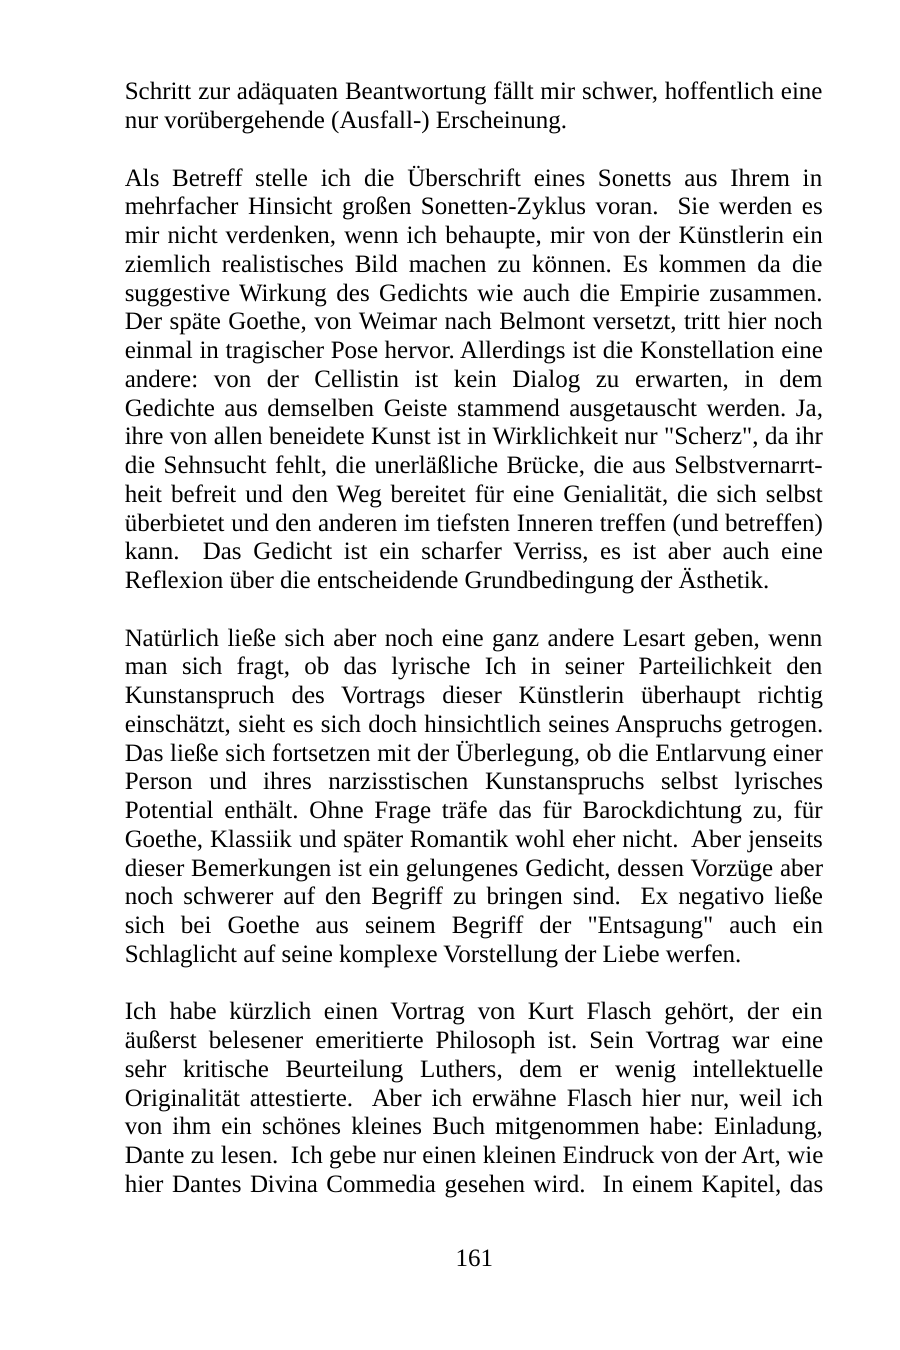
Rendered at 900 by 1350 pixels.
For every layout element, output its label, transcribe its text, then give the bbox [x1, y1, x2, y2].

text Natürlich ließe sich aber noch eine ganz andere Lesart geben, wenn man sich fragt, ob das lyrische Ich in seiner Parteilichkeit den Kunstanspruch des Vortrags dieser Künstlerin überhaupt richtig einschätzt, sieht es sich doch hinsichtlich seines Anspruchs getrogen. Das ließe sich fortsetzen mit der Überlegung, ob die Entlarvung einer Person und ihres narzisstischen Kunstanspruchs selbst lyrisches Potential enthält. Ohne Frage träfe das für Barockdichtung zu, für Goethe, Klassiik und später Romantik wohl eher nicht. Aber jenseits dieser Bemerkungen ist ein gelungenes Gedicht, dessen Vorzüge aber noch schwerer auf den Begriff zu bringen sind. Ex negativo ließe sich bei Goethe aus seinem Begriff der "Entsagung" auch ein Schlaglicht auf seine komplexe Vorstellung der Liebe werfen. [124, 623, 823, 968]
text Ich habe kürzlich einen Vortrag von Kurt Flasch gehört, der ein äußerst belesener emeritierte Philosoph ist. Sein Vortrag war eine sehr kritische Beurteilung Luthers, dem er wenig intellektuelle Originalität attestierte. Aber ich erwähne Flasch hier nur, weil ich von ihm ein schönes kleines Buch mitgenommen habe: Einladung, Dante zu lesen. Ich gebe nur einen kleinen Eindruck von der Art, wie hier Dantes Divina Commedia gesehen wird. In einem Kapitel, das [124, 996, 823, 1198]
text Als Betreff stelle ich die Überschrift eines Sonetts aus Ihrem in mehrfacher Hinsicht großen Sonetten-Zyklus voran. Sie werden es mir nicht verdenken, wenn ich behaupte, mir von der Künstlerin ein ziemlich realistisches Bild machen zu können. Es kommen da die suggestive Wirkung des Gedichts wie auch die Empirie zusammen. Der späte Goethe, von Weimar nach Belmont versetzt, tritt hier noch einmal in tragischer Pose hervor. Allerdings ist die Konstellation eine andere: von der Cellistin ist kein Dialog zu erwarten, in dem Gedichte aus demselben Geiste stammend ausgetauscht werden. Ja, ihre von allen beneidete Kunst ist in Wirklichkeit nur "Scherz", da ihr die Sehnsucht fehlt, die unerläßliche Brücke, die aus Selbstvernarrt-heit befreit und den Weg bereitet für eine Genialität, die sich selbst überbietet und den anderen im tiefsten Inneren treffen (und betreffen) kann. Das Gedicht ist ein scharfer Verriss, es ist aber auch eine Reflexion über die entscheidende Grundbedingung der Ästhetik. [124, 163, 823, 594]
text Schritt zur adäquaten Beantwortung fällt mir schwer, hoffentlich eine nur vorübergehende (Ausfall-) Erscheinung. [124, 76, 823, 134]
